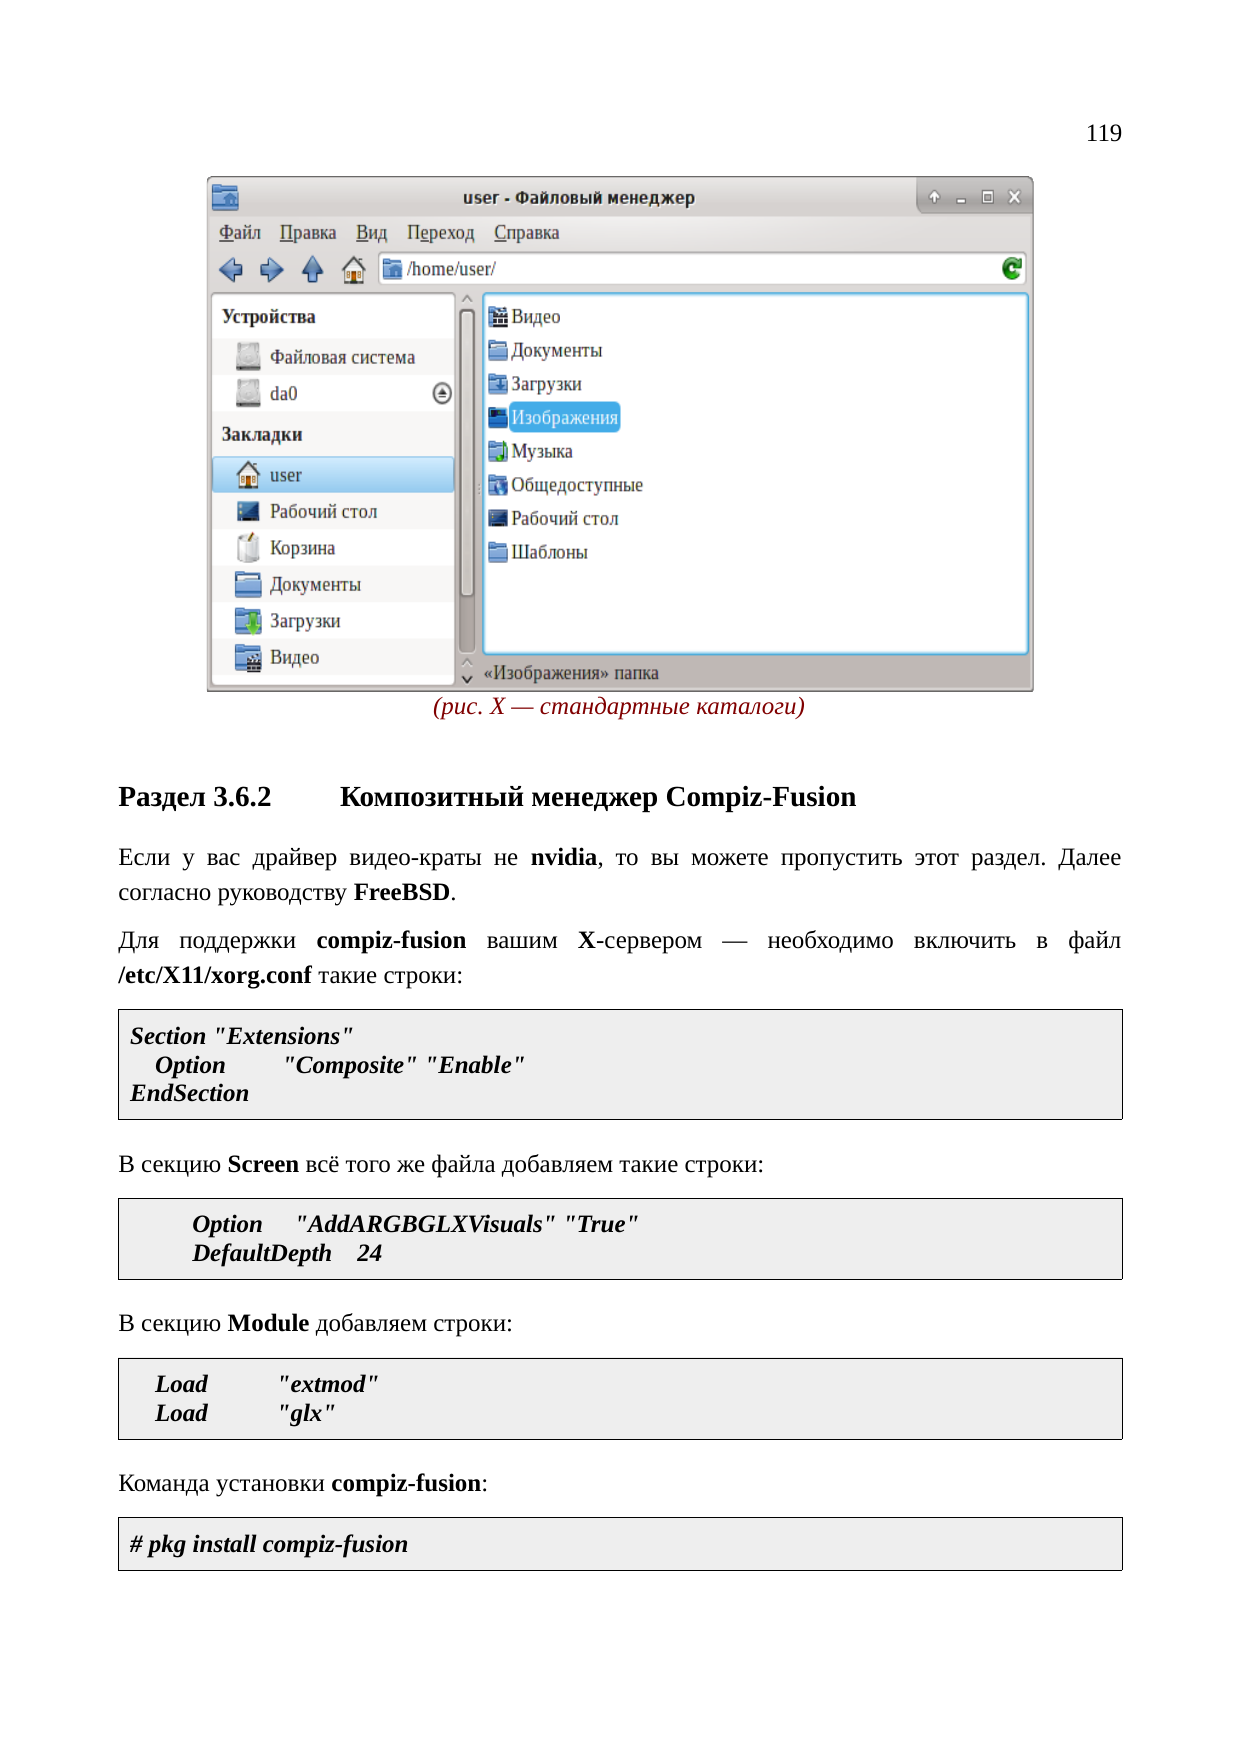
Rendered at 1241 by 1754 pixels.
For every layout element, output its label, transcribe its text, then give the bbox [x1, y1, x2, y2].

picture [206, 176, 1034, 692]
text Section "Extensions" [119, 1010, 1122, 1038]
text Load "glx" [119, 1386, 1122, 1439]
text # pkg install compiz-fusion [119, 1518, 1122, 1570]
text EndSection [119, 1067, 1122, 1119]
text DefaultDepth 24 [119, 1226, 1122, 1279]
text В секцию Module добавляем строки: [118, 1308, 1122, 1337]
text (рис. Х — стандартные каталоги) [118, 692, 1122, 720]
text Для поддержки compiz-fusion вашим X-сервером — необходимо включить в файл /etc/X11/xorg.conf такие строки: [118, 926, 1122, 989]
text Option "AddARGBGLXVisuals" "True" [119, 1199, 1122, 1226]
text В секцию Screen всё того же файла добавляем такие строки: [118, 1149, 1122, 1177]
text Если у вас драйвер видео-краты не nvidia, то вы можете пропустить этот раздел. Далее согласно руководству FreeBSD. [118, 842, 1122, 905]
text Load "extmod" [119, 1359, 1122, 1386]
text Команда установки compiz-fusion: [118, 1468, 1122, 1497]
subtitle Композитный менеджер Compiz-Fusion [118, 779, 1122, 813]
text Option "Composite" "Enable" [119, 1038, 1122, 1067]
